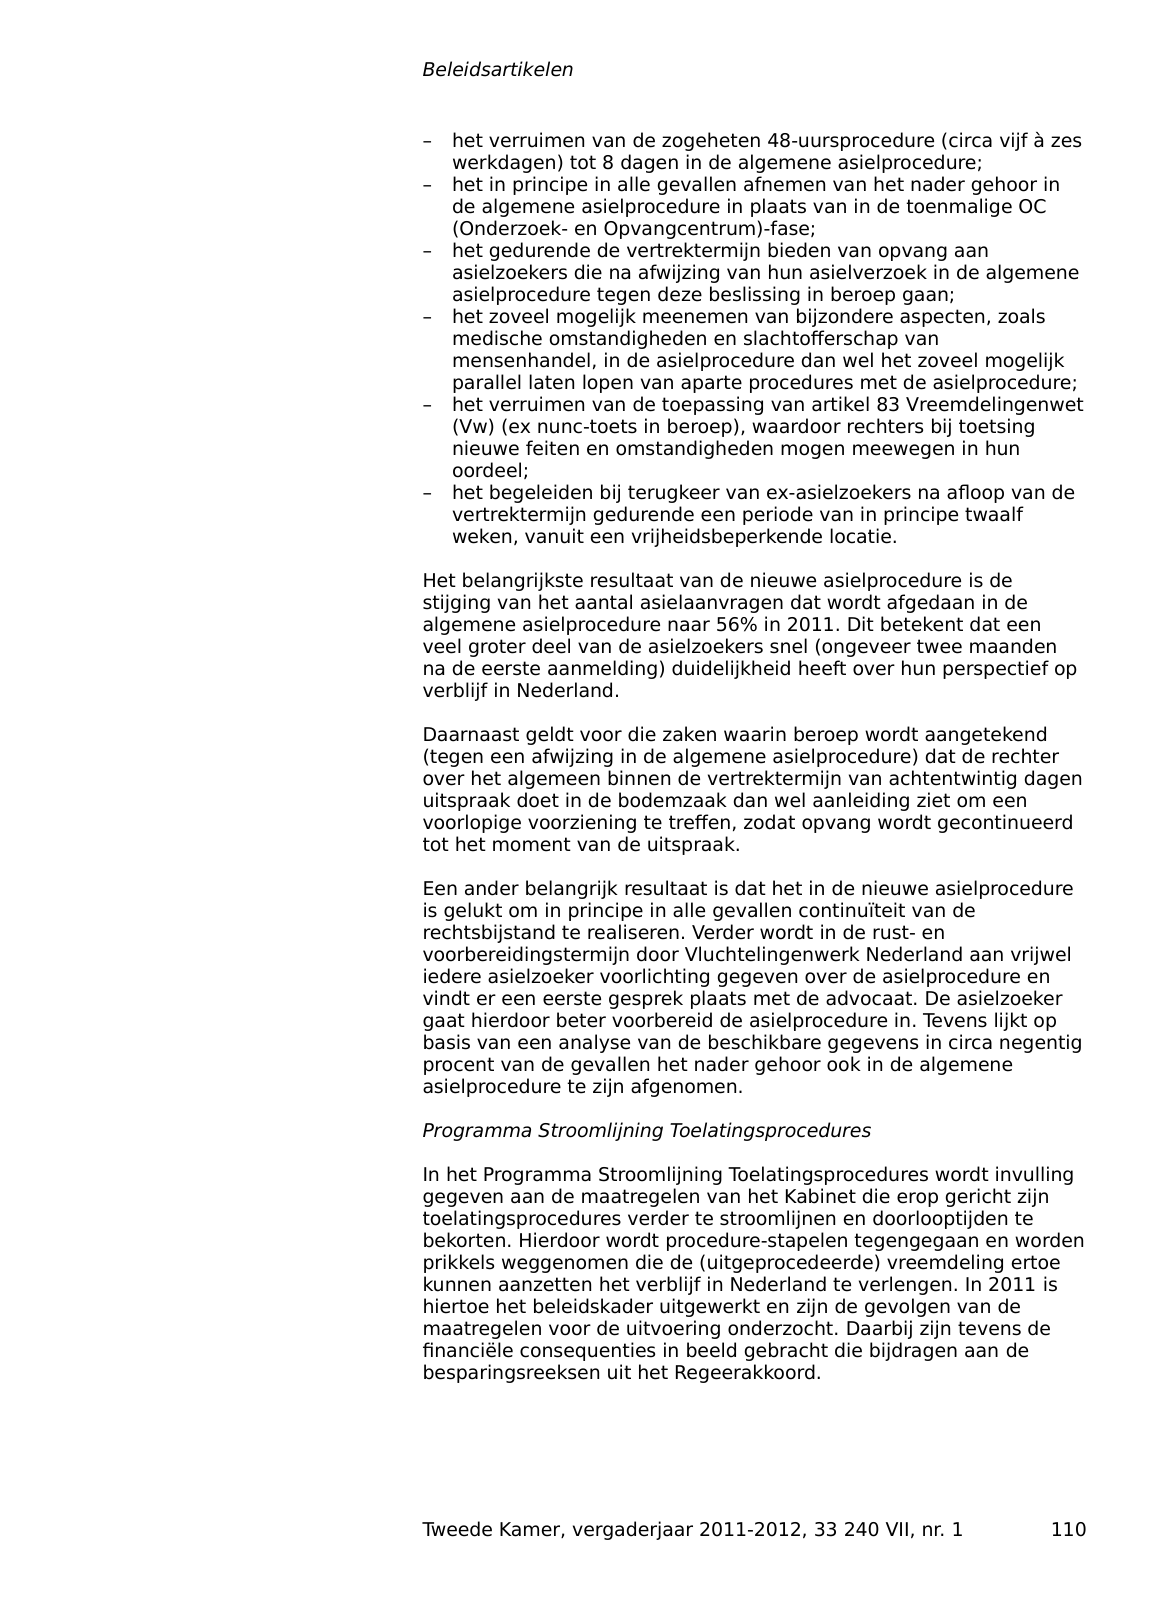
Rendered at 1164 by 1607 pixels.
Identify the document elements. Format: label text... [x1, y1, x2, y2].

subtitle Programma Stroomlijning Toelatingsprocedures [422, 1120, 1087, 1142]
text – het verruimen van de zogeheten 48-uursprocedure (circa vijf à zes werkdagen) tot 8 dagen in de algemene asielprocedure; [422, 130, 1087, 174]
text – het gedurende de vertrektermijn bieden van opvang aan asielzoekers die na afwijzing van hun asielverzoek in de algemene asielprocedure tegen deze beslissing in beroep gaan; [422, 240, 1087, 306]
text Een ander belangrijk resultaat is dat het in de nieuwe asielprocedure is gelukt om in principe in alle gevallen continuïteit van de rechtsbijstand te realiseren. Verder wordt in de rust- en voorbereidingstermijn door Vluchtelingenwerk Nederland aan vrijwel iedere asielzoeker voorlichting gegeven over de asielprocedure en vindt er een eerste gesprek plaats met de advocaat. De asielzoeker gaat hierdoor beter voorbereid de asielprocedure in. Tevens lijkt op basis van een analyse van de beschikbare gegevens in circa negentig procent van de gevallen het nader gehoor ook in de algemene asielprocedure te zijn afgenomen. [422, 878, 1087, 1098]
text Het belangrijkste resultaat van de nieuwe asielprocedure is de stijging van het aantal asielaanvragen dat wordt afgedaan in de algemene asielprocedure naar 56% in 2011. Dit betekent dat een veel groter deel van de asielzoekers snel (ongeveer twee maanden na de eerste aanmelding) duidelijkheid heeft over hun perspectief op verblijf in Nederland. [422, 570, 1087, 702]
text – het verruimen van de toepassing van artikel 83 Vreemdelingenwet (Vw) (ex nunc-toets in beroep), waardoor rechters bij toetsing nieuwe feiten en omstandigheden mogen meewegen in hun oordeel; [422, 394, 1087, 482]
text Daarnaast geldt voor die zaken waarin beroep wordt aangetekend (tegen een afwijzing in de algemene asielprocedure) dat de rechter over het algemeen binnen de vertrektermijn van achtentwintig dagen uitspraak doet in de bodemzaak dan wel aanleiding ziet om een voorlopige voorziening te treffen, zodat opvang wordt gecontinueerd tot het moment van de uitspraak. [422, 724, 1087, 856]
text – het zoveel mogelijk meenemen van bijzondere aspecten, zoals medische omstandigheden en slachtofferschap van mensenhandel, in de asielprocedure dan wel het zoveel mogelijk parallel laten lopen van aparte procedures met de asielprocedure; [422, 306, 1087, 394]
text – het begeleiden bij terugkeer van ex-asielzoekers na afloop van de vertrektermijn gedurende een periode van in principe twaalf weken, vanuit een vrijheidsbeperkende locatie. [422, 482, 1087, 547]
text – het in principe in alle gevallen afnemen van het nader gehoor in de algemene asielprocedure in plaats van in de toenmalige OC (Onderzoek- en Opvangcentrum)-fase; [422, 174, 1087, 240]
text In het Programma Stroomlijning Toelatingsprocedures wordt invulling gegeven aan de maatregelen van het Kabinet die erop gericht zijn toelatingsprocedures verder te stroomlijnen en doorlooptijden te bekorten. Hierdoor wordt procedure-stapelen tegengegaan en worden prikkels weggenomen die de (uitgeprocedeerde) vreemdeling ertoe kunnen aanzetten het verblijf in Nederland te verlengen. In 2011 is hiertoe het beleidskader uitgewerkt en zijn de gevolgen van de maatregelen voor de uitvoering onderzocht. Daarbij zijn tevens de financiële consequenties in beeld gebracht die bijdragen aan de besparingsreeksen uit het Regeerakkoord. [422, 1164, 1087, 1384]
